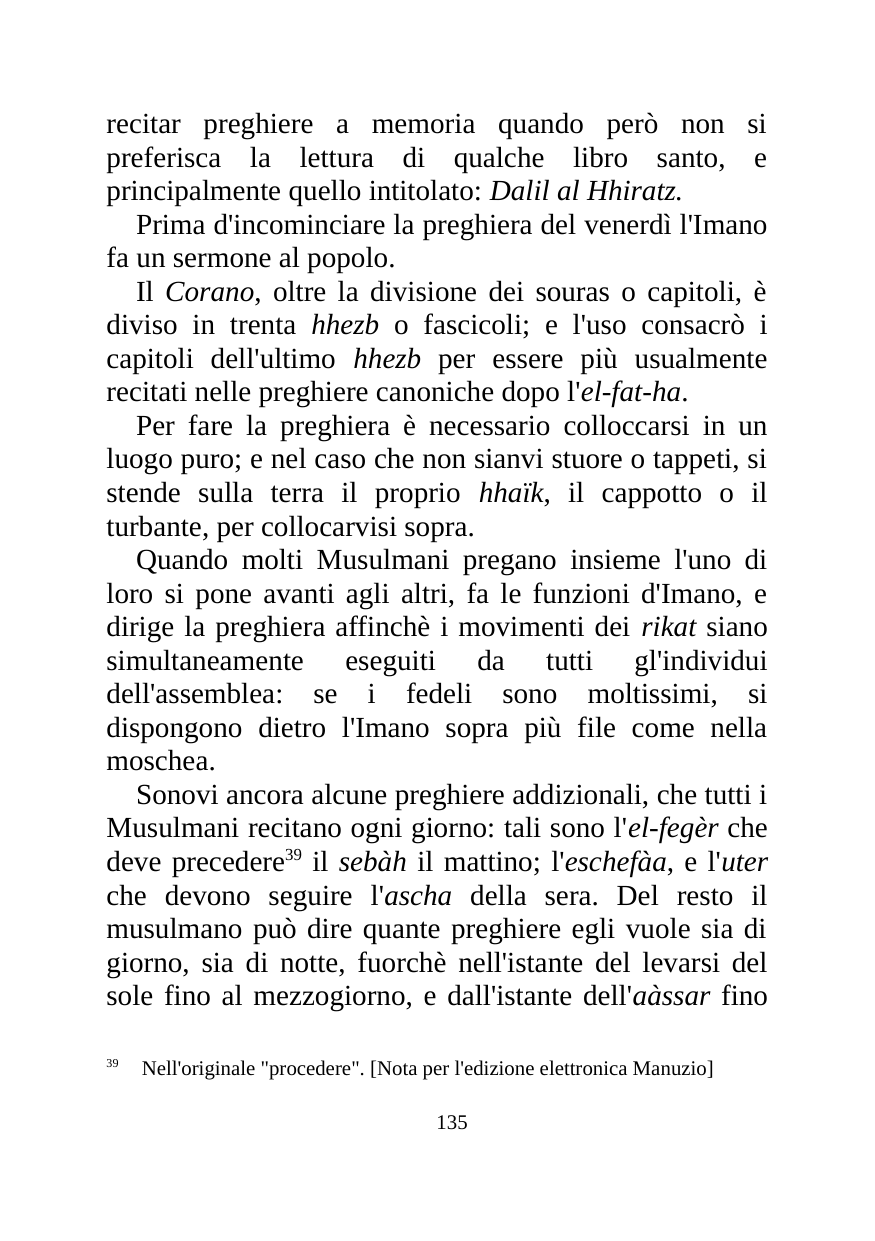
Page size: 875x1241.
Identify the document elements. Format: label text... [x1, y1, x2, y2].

text Nell'originale "procedere". [Nota per l'edizione elettronica Manuzio] [106, 1056, 768, 1080]
text Il Corano, oltre la divisione dei souras o capitoli, è diviso in trenta hhezb o fascicoli; e l'uso consacrò i capitoli dell'ultimo hhezb per essere più usualmente recitati nelle preghiere canoniche dopo l'el-fat-ha. [106, 274, 768, 408]
text recitar preghiere a memoria quando però non si preferisca la lettura di qualche libro santo, e principalmente quello intitolato: Dalil al Hhiratz. [106, 106, 768, 207]
text Per fare la preghiera è necessario colloccarsi in un luogo puro; e nel caso che non sianvi stuore o tappeti, si stende sulla terra il proprio hhaïk, il cappotto o il turbante, per collocarvisi sopra. [106, 408, 768, 542]
text Sonovi ancora alcune preghiere addizionali, che tutti i Musulmani recitano ogni giorno: tali sono l'el-fegèr che deve precedere il sebàh il mattino; l'eschefàa, e l'uter che devono seguire l'ascha della sera. Del resto il musulmano può dire quante preghiere egli vuole sia di giorno, sia di notte, fuorchè nell'istante del levarsi del sole fino al mezzogiorno, e dall'istante dell'aàssar fino [106, 777, 768, 1012]
text Prima d'incominciare la preghiera del venerdì l'Imano fa un sermone al popolo. [106, 207, 768, 274]
text Quando molti Musulmani pregano insieme l'uno di loro si pone avanti agli altri, fa le funzioni d'Imano, e dirige la preghiera affinchè i movimenti dei rikat siano simultaneamente eseguiti da tutti gl'individui dell'assemblea: se i fedeli sono moltissimi, si dispongono dietro l'Imano sopra più file come nella moschea. [106, 542, 768, 777]
